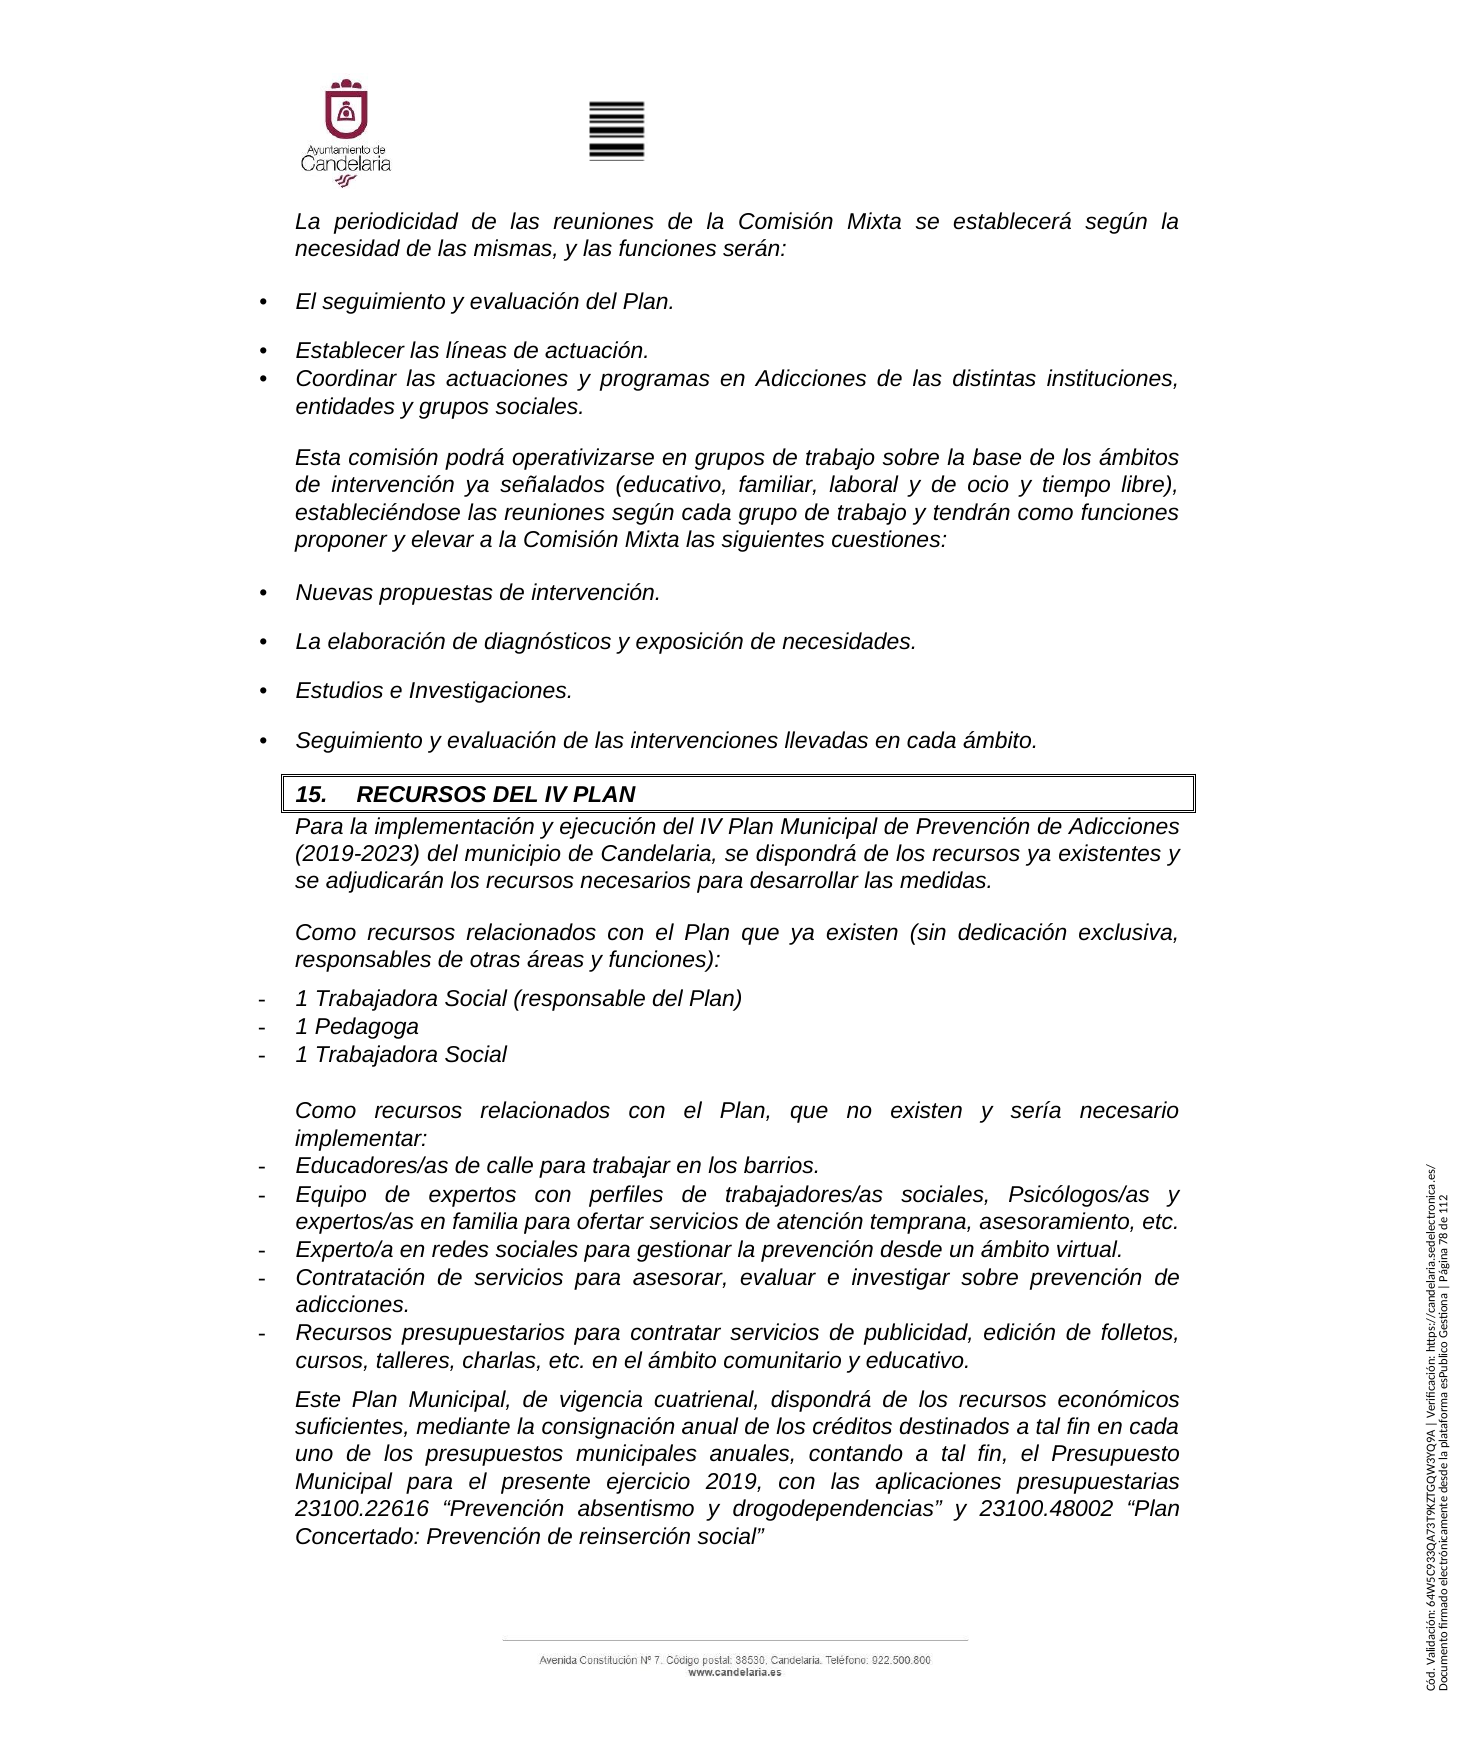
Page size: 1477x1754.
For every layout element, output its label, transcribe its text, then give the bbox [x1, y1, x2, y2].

list 1 Trabajadora Social (responsable del Plan) [258, 985, 1182, 1011]
list Recursos presupuestarios para contratar servicios de publicidad, edición de folletos, cursos, talleres, charlas, etc. en el ámbito comunitario y educativo. [258, 1319, 1182, 1373]
list Experto/a en redes sociales para gestionar la prevención desde un ámbito virtual. [258, 1236, 1182, 1262]
list Contratación de servicios para asesorar, evaluar e investigar sobre prevención de adicciones. [258, 1264, 1182, 1318]
list Nuevas propuestas de intervención. [259, 579, 1182, 606]
list 1 Trabajadora Social [258, 1041, 1182, 1067]
text Este Plan Municipal, de vigencia cuatrienal, dispondrá de los recursos económicos suficientes, mediante la consignación anual de los créditos destinados a tal fin en cada uno de los presupuestos municipales anuales, contando a tal fin, el Presupuesto Municipal para el presente ejercicio 2019, con las aplicaciones presupuestarias 23100.22616 “Prevención absentismo y drogodependencias” y 23100.48002 “Plan Concertado: Prevención de reinserción social” [295, 1386, 1182, 1549]
table_header 15. [284, 777, 356, 809]
list Educadores/as de calle para trabajar en los barrios. [258, 1152, 1182, 1179]
text Como recursos relacionados con el Plan, que no existen y sería necesario implementar: [295, 1097, 1182, 1151]
list 1 Pedagoga [258, 1013, 1182, 1039]
table_header RECURSOS DEL IV PLAN [356, 777, 1193, 809]
list Seguimiento y evaluación de las intervenciones llevadas en cada ámbito. [259, 727, 1182, 753]
list Estudios e Investigaciones. [259, 677, 1182, 704]
list Establecer las líneas de actuación. [259, 337, 1182, 364]
text Como recursos relacionados con el Plan que ya existen (sin dedicación exclusiva, responsables de otras áreas y funciones): [295, 919, 1182, 973]
list El seguimiento y evaluación del Plan. [259, 288, 1182, 315]
list La elaboración de diagnósticos y exposición de necesidades. [259, 628, 1182, 655]
list Equipo de expertos con perfiles de trabajadores/as sociales, Psicólogos/as y expertos/as en familia para ofertar servicios de atención temprana, asesoramiento, etc. [258, 1181, 1182, 1234]
text Esta comisión podrá operativizarse en grupos de trabajo sobre la base de los ámbitos de intervención ya señalados (educativo, familiar, laboral y de ocio y tiempo libre), estableciéndose las reuniones según cada grupo de trabajo y tendrán como funciones proponer y elevar a la Comisión Mixta las siguientes cuestiones: [295, 444, 1182, 553]
text La periodicidad de las reuniones de la Comisión Mixta se establecerá según la necesidad de las mismas, y las funciones serán: [295, 208, 1182, 262]
text Para la implementación y ejecución del IV Plan Municipal de Prevención de Adicciones (2019-2023) del municipio de Candelaria, se dispondrá de los recursos ya existentes y se adjudicarán los recursos necesarios para desarrollar las medidas. [295, 813, 1182, 894]
list Coordinar las actuaciones y programas en Adicciones de las distintas instituciones, entidades y grupos sociales. [259, 365, 1182, 419]
